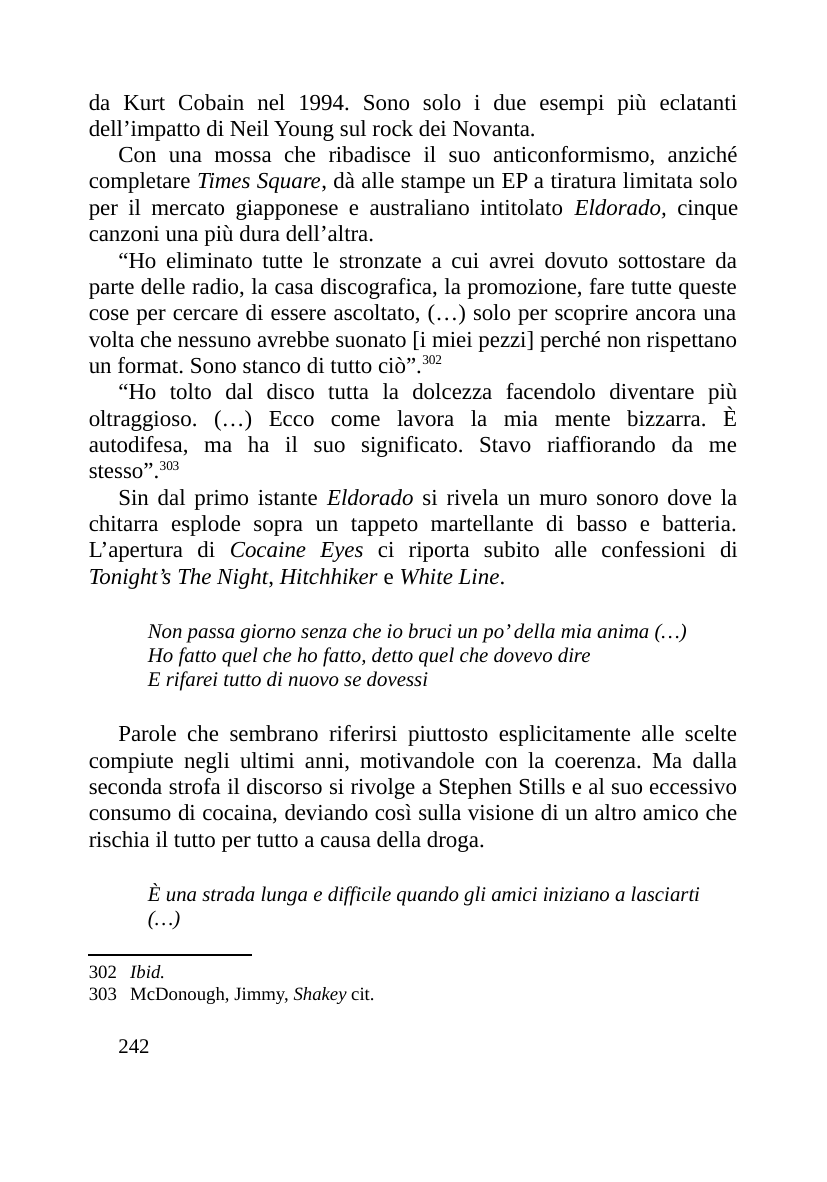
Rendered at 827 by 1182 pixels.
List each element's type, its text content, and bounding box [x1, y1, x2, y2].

text (…) [88, 906, 738, 930]
text “Ho tolto dal disco tutta la dolcezza facendolo diventare più oltraggioso. (…) Ecco come lavora la mia mente bizzarra. È autodifesa, ma ha il suo significato. Stavo riaffiorando da me stesso”. [88, 378, 738, 484]
text E rifarei tutto di nuovo se dovessi [88, 667, 738, 691]
text McDonough, Jimmy, Shakey cit. [88, 982, 738, 1004]
text Ibid. [88, 961, 738, 982]
text Parole che sembrano riferirsi piuttosto esplicitamente alle scelte compiute negli ultimi anni, motivandole con la coerenza. Ma dalla seconda strofa il discorso si rivolge a Stephen Stills e al suo eccessivo consumo di cocaina, deviando così sulla visione di un altro amico che rischia il tutto per tutto a causa della droga. [88, 720, 738, 852]
text da Kurt Cobain nel 1994. Sono solo i due esempi più eclatanti dell’impatto di Neil Young sul rock dei Novanta. [88, 88, 738, 141]
text Sin dal primo istante Eldorado si rivela un muro sonoro dove la chitarra esplode sopra un tappeto martellante di basso e batteria. L’apertura di Cocaine Eyes ci riporta subito alle confessioni di Tonight’s The Night, Hitchhiker e White Line. [88, 484, 738, 589]
text Ho fatto quel che ho fatto, detto quel che dovevo dire [88, 643, 738, 667]
text Con una mossa che ribadisce il suo anticonformismo, anziché completare Times Square, dà alle stampe un EP a tiratura limitata solo per il mercato giapponese e australiano intitolato Eldorado, cinque canzoni una più dura dell’altra. [88, 141, 738, 247]
text Non passa giorno senza che io bruci un po’ della mia anima (…) [88, 619, 738, 643]
text È una strada lunga e difficile quando gli amici iniziano a lasciarti [88, 882, 738, 906]
text “Ho eliminato tutte le stronzate a cui avrei dovuto sottostare da parte delle radio, la casa discografica, la promozione, fare tutte queste cose per cercare di essere ascoltato, (…) solo per scoprire ancora una volta che nessuno avrebbe suonato [i miei pezzi] perché non rispettano un format. Sono stanco di tutto ciò”. [88, 247, 738, 378]
